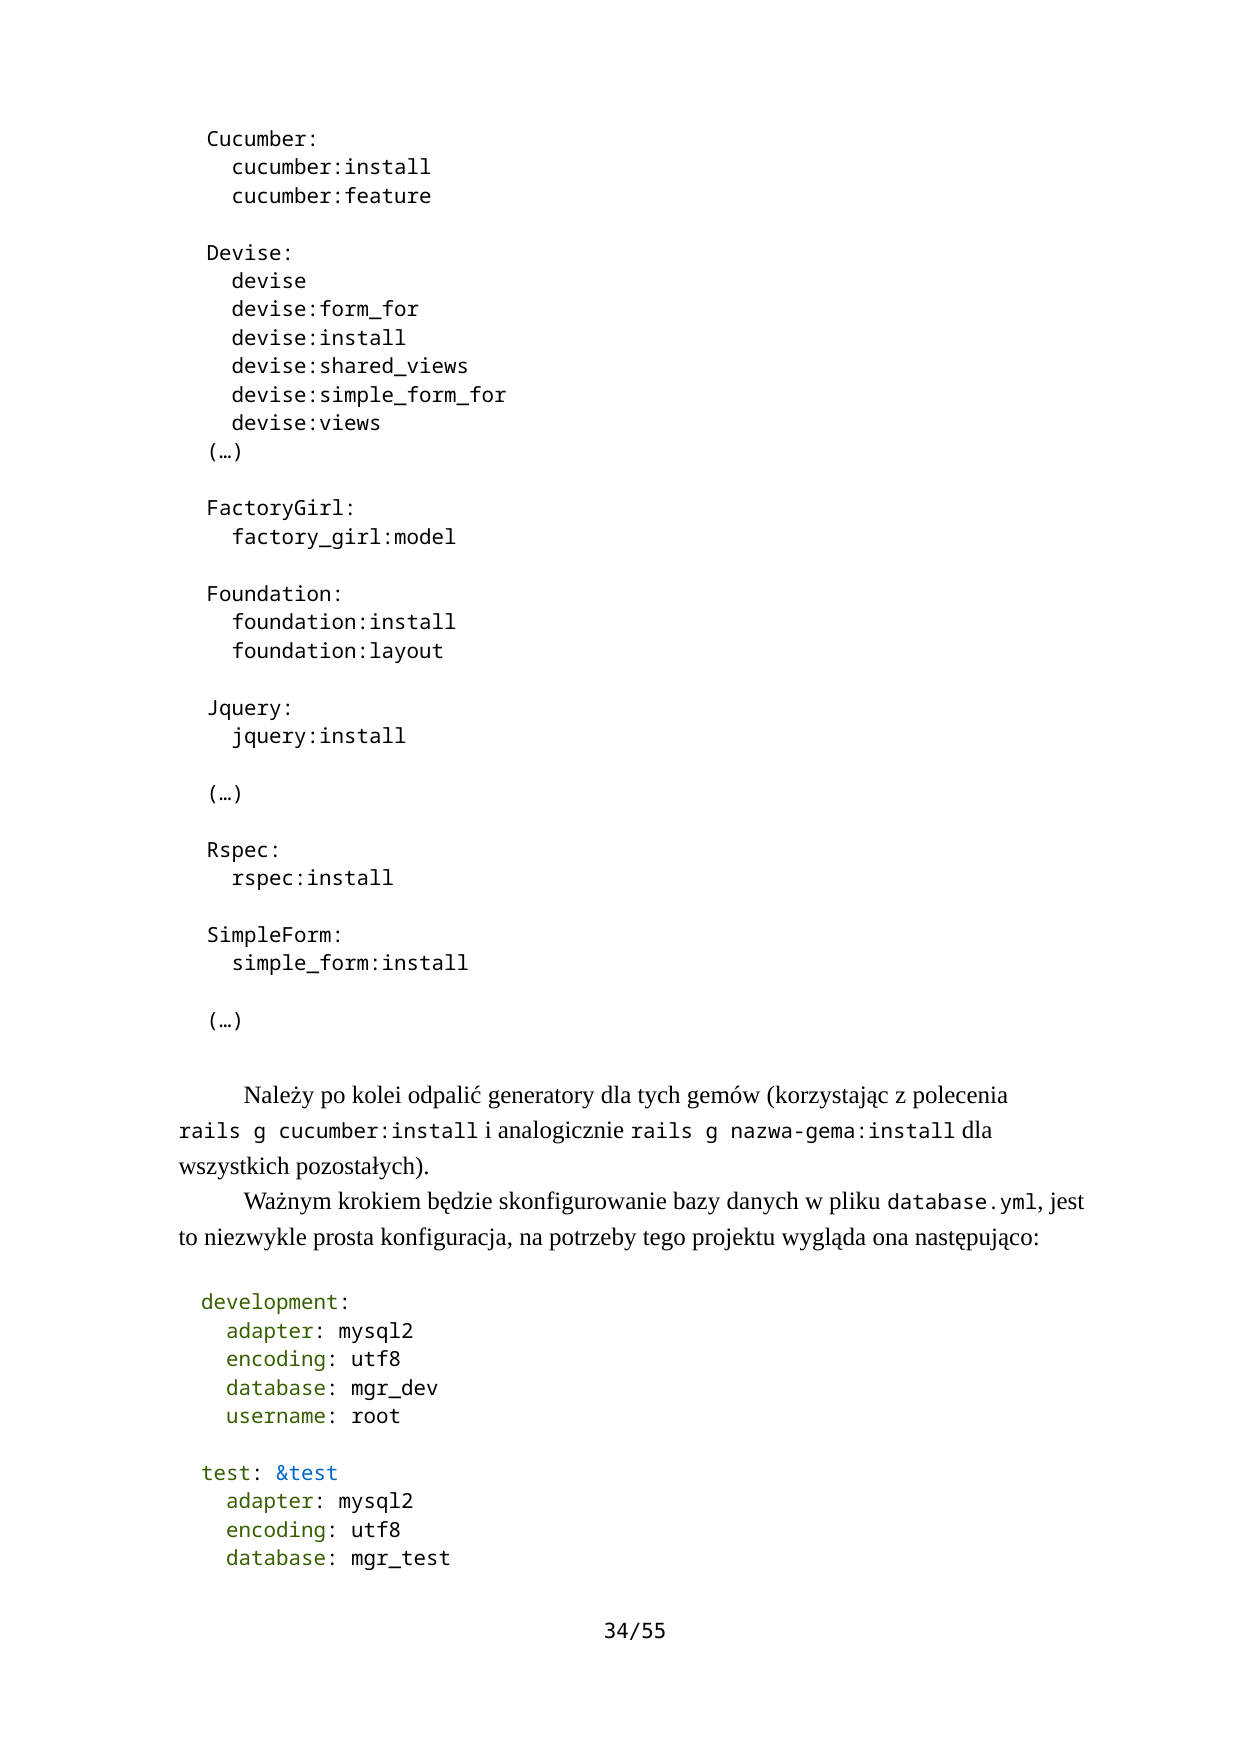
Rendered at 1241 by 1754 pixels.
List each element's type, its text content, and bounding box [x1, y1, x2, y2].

text Należy po kolei odpalić generatory dla tych gemów (korzystając z polecenia rails g cucumber:install i analogicznie rails g nazwa-gema:install dla wszystkich pozostałych). [178, 1075, 1093, 1181]
table_header development: adapter: mysql2 encoding: utf8 database: mgr_dev username: root test: &test adapter: mysql2 encoding: utf8 database: mgr_test [177, 1288, 1093, 1572]
table_header Cucumber: cucumber:install cucumber:feature Devise: devise devise:form_for devise:install devise:shared_views devise:simple_form_for devise:views (…) FactoryGirl: factory_girl:model Foundation: foundation:install foundation:layout Jquery: jquery:install (…) Rspec: rspec:install SimpleForm: simple_form:install (…) [177, 118, 1093, 1039]
text Ważnym krokiem będzie skonfigurowanie bazy danych w pliku database.yml, jest to niezwykle prosta konfiguracja, na potrzeby tego projektu wygląda ona następująco: [178, 1181, 1093, 1252]
